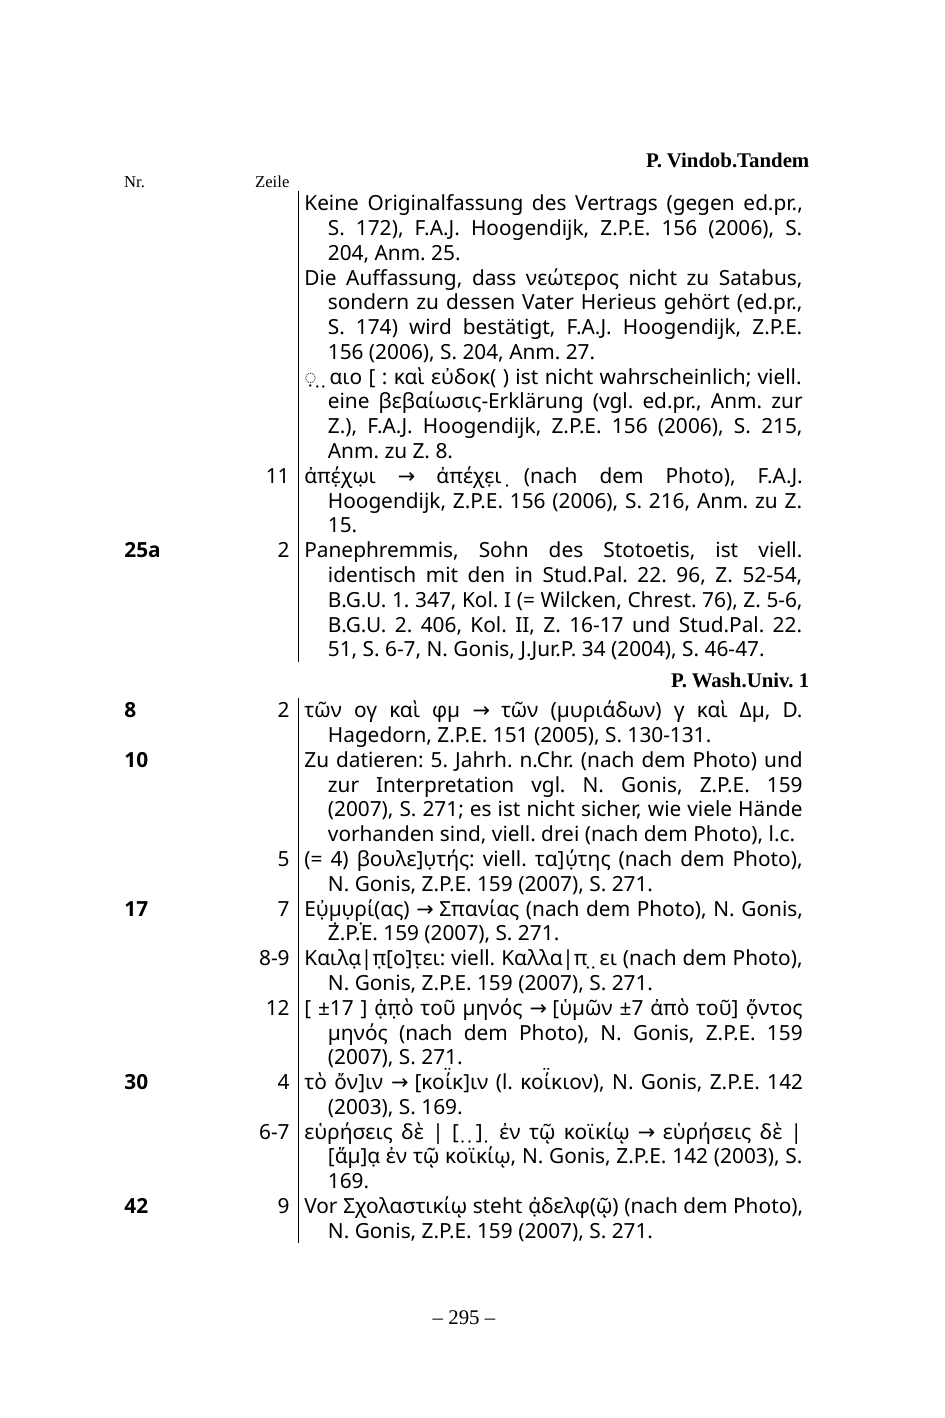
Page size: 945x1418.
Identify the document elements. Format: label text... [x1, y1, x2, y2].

table_cell Die Auffassung, dass νεώτερος nicht zu Satabus, sondern zu dessen Vater Herieus gehört (ed.pr., S. 174) wird bestätigt, F.A.J. Hoogendijk, Z.P.E. 156 (2006), S. 204, Anm. 27. [299, 265, 809, 364]
table_cell 17 [118, 896, 207, 946]
table_cell εὑρήσεις δὲ | [ ̣ ̣] ̣ ἐν τῷ κοϊκίῳ → εὑρήσεις δὲ | [ἅμ]α̣ ἐν τῷ κοϊκίῳ, N. Gonis, Z.P.E. 142 (2003), S. 169. [299, 1119, 809, 1194]
table_cell 2 [207, 538, 298, 662]
table_cell [118, 464, 207, 538]
table_cell [118, 191, 298, 265]
table_cell 6-7 [207, 1119, 298, 1194]
table_cell Καιλα̣|π̣[ο]τ̣ει: viell. Καλλα|π ̣ ̣ει (nach dem Photo), N. Gonis, Z.P.E. 159 (2007), S. 271. [299, 946, 809, 995]
table_cell [118, 265, 298, 364]
table_cell 4 [207, 1070, 298, 1119]
table_cell 7 [207, 896, 298, 946]
table_header τῶν ογ καὶ φμ → τῶν (μυριάδων) γ καὶ Δμ, D. Hagedorn, Z.P.E. 151 (2005), S. 130-131. [299, 698, 809, 747]
table_cell τὸ ὄν]ιν → [κοί̈κ]ιν (l. κοί̈κιον), N. Gonis, Z.P.E. 142 (2003), S. 169. [299, 1070, 809, 1119]
table_cell 9 [207, 1194, 298, 1243]
table_cell [118, 847, 207, 896]
table_cell Zu datieren: 5. Jahrh. n.Chr. (nach dem Photo) und zur Interpretation vgl. N. Gonis, Z.P.E. 159 (2007), S. 271; es ist nicht sicher, wie viele Hände vorhanden sind, viell. drei (nach dem Photo), l.c. [299, 748, 809, 847]
table_cell Panephremmis, Sohn des Stotoetis, ist viell. identisch mit den in Stud.Pal. 22. 96, Z. 52-54, B.G.U. 1. 347, Kol. I (= Wilcken, Chrest. 76), Z. 5-6, B.G.U. 2. 406, Kol. II, Z. 16-17 und Stud.Pal. 22. 51, S. 6-7, N. Gonis, J.Jur.P. 34 (2004), S. 46-47. [299, 538, 809, 662]
table_cell 12 [207, 995, 298, 1070]
table_cell Keine Originalfassung des Vertrags (gegen ed.pr., S. 172), F.A.J. Hoogendijk, Z.P.E. 156 (2006), S. 204, Anm. 25. [299, 191, 809, 265]
table_cell 5 [207, 847, 298, 896]
table_cell 30 [118, 1070, 207, 1119]
table_header 8 [118, 698, 207, 747]
table_cell ̣ ̣ ̣αιο [ : καὶ εὐδοκ( ) ist nicht wahrscheinlich; viell. eine βεβαίωσις-Erklärung (vgl. ed.pr., Anm. zur Z.), F.A.J. Hoogendijk, Z.P.E. 156 (2006), S. 215, Anm. zu Z. 8. [299, 364, 809, 463]
table_cell ἀπέ̣χω̣ι → ἀπέχε̣ι̣ (nach dem Photo), F.A.J. Hoogendijk, Z.P.E. 156 (2006), S. 216, Anm. zu Z. 15. [299, 464, 809, 538]
table_cell 25a [118, 538, 207, 662]
table_cell 10 [118, 748, 298, 847]
table_header 2 [207, 698, 298, 747]
table_cell 42 [118, 1194, 207, 1243]
table_cell [118, 946, 207, 995]
table_cell Εὐ̣μ̣υ̣ρ̣ί(ας) → Σπανίας (nach dem Photo), N. Gonis, Z.P.E. 159 (2007), S. 271. [299, 896, 809, 946]
table_cell (= 4) βουλε]υ̣τής: viell. τα]ύ̣της (nach dem Photo), N. Gonis, Z.P.E. 159 (2007), S. 271. [299, 847, 809, 896]
table_cell [118, 1119, 207, 1194]
subtitle P. Wash.Univ. 1 [118, 668, 809, 692]
table_cell [ ±17 ] ἀ̣π̣ὸ τοῦ μηνός → [ὑμῶν ±7 ἀπὸ τοῦ] ὄ̣ντος μηνός (nach dem Photo), N. Gonis, Z.P.E. 159 (2007), S. 271. [299, 995, 809, 1070]
table_cell [118, 364, 298, 463]
table_cell 11 [207, 464, 298, 538]
table_cell Vor Σχολαστικίῳ steht ἀ̣δελφ(ῷ) (nach dem Photo), N. Gonis, Z.P.E. 159 (2007), S. 271. [299, 1194, 809, 1243]
table_cell 8-9 [207, 946, 298, 995]
table_cell [118, 995, 207, 1070]
